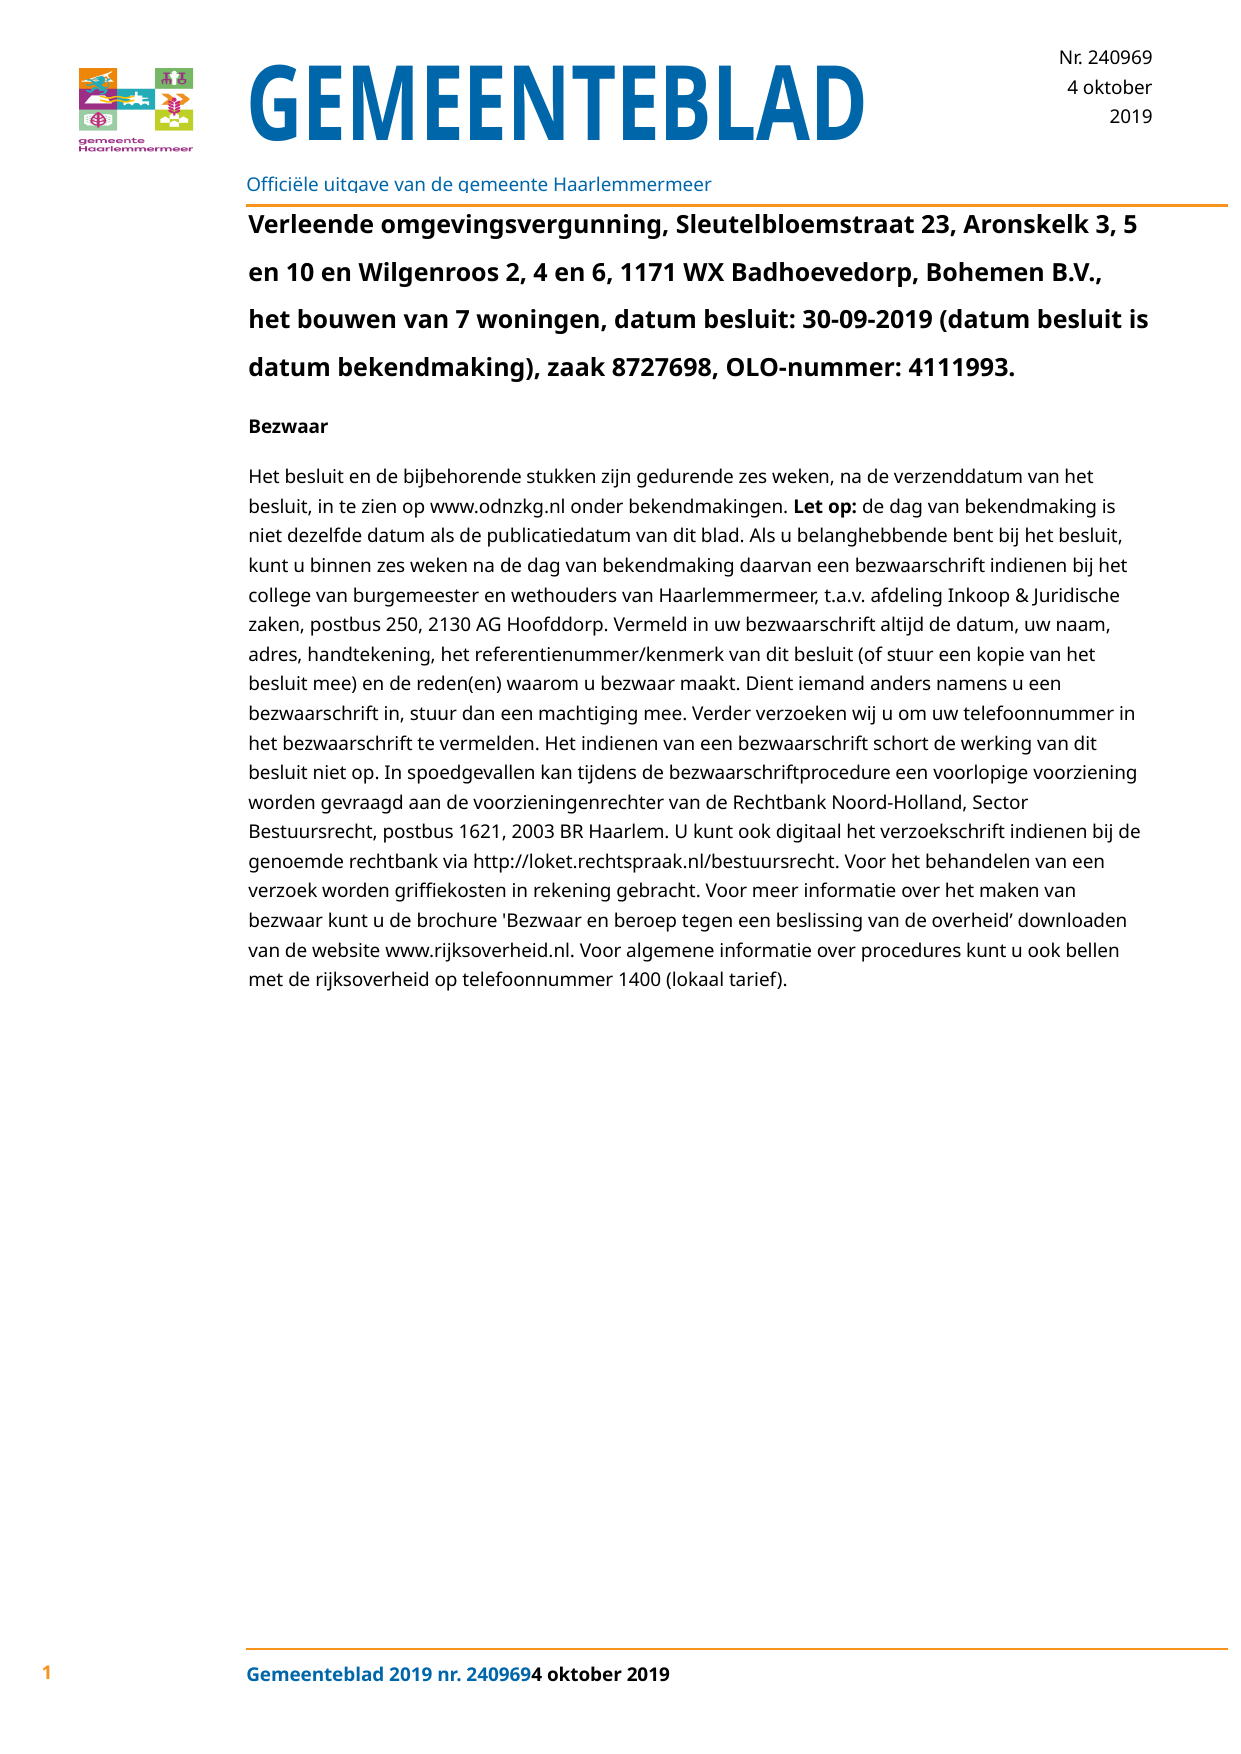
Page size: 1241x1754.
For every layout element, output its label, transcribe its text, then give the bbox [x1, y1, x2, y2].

text Het besluit en de bijbehorende stukken zijn gedurende zes weken, na de verzenddatum van het besluit, in te zien op www.odnzkg.nl onder bekendmakingen. Let op: de dag van bekendmaking is niet dezelfde datum als de publicatiedatum van dit blad. Als u belanghebbende bent bij het besluit, kunt u binnen zes weken na de dag van bekendmaking daarvan een bezwaarschrift indienen bij het college van burgemeester en wethouders van Haarlemmermeer, t.a.v. afdeling Inkoop & Juridische zaken, postbus 250, 2130 AG Hoofddorp. Vermeld in uw bezwaarschrift altijd de datum, uw naam, adres, handtekening, het referentienummer/kenmerk van dit besluit (of stuur een kopie van het besluit mee) en de reden(en) waarom u bezwaar maakt. Dient iemand anders namens u een bezwaarschrift in, stuur dan een machtiging mee. Verder verzoeken wij u om uw telefoonnummer in het bezwaarschrift te vermelden. Het indienen van een bezwaarschrift schort de werking van dit besluit niet op. In spoedgevallen kan tijdens de bezwaarschriftprocedure een voorlopige voorziening worden gevraagd aan de voorzieningenrechter van de Rechtbank Noord-Holland, Sector Bestuursrecht, postbus 1621, 2003 BR Haarlem. U kunt ook digitaal het verzoekschrift indienen bij de genoemde rechtbank via http://loket.rechtspraak.nl/bestuursrecht. Voor het behandelen van een verzoek worden griffiekosten in rekening gebracht. Voor meer informatie over het maken van bezwaar kunt u de brochure 'Bezwaar en beroep tegen een beslissing van de overheid’ downloaden van de website www.rijksoverheid.nl. Voor algemene informatie over procedures kunt u ook bellen met de rijksoverheid op telefoonnummer 1400 (lokaal tarief). [248, 463, 1152, 992]
picture [41, 47, 231, 172]
text Bezwaar [248, 413, 1152, 439]
text Verleende omgevingsvergunning, Sleutelbloemstraat 23, Aronskelk 3, 5 en 10 en Wilgenroos 2, 4 en 6, 1171 WX Badhoevedorp, Bohemen B.V., het bouwen van 7 woningen, datum besluit: 30-09-2019 (datum besluit is datum bekendmaking), zaak 8727698, OLO-nummer: 4111993. [248, 207, 1152, 384]
